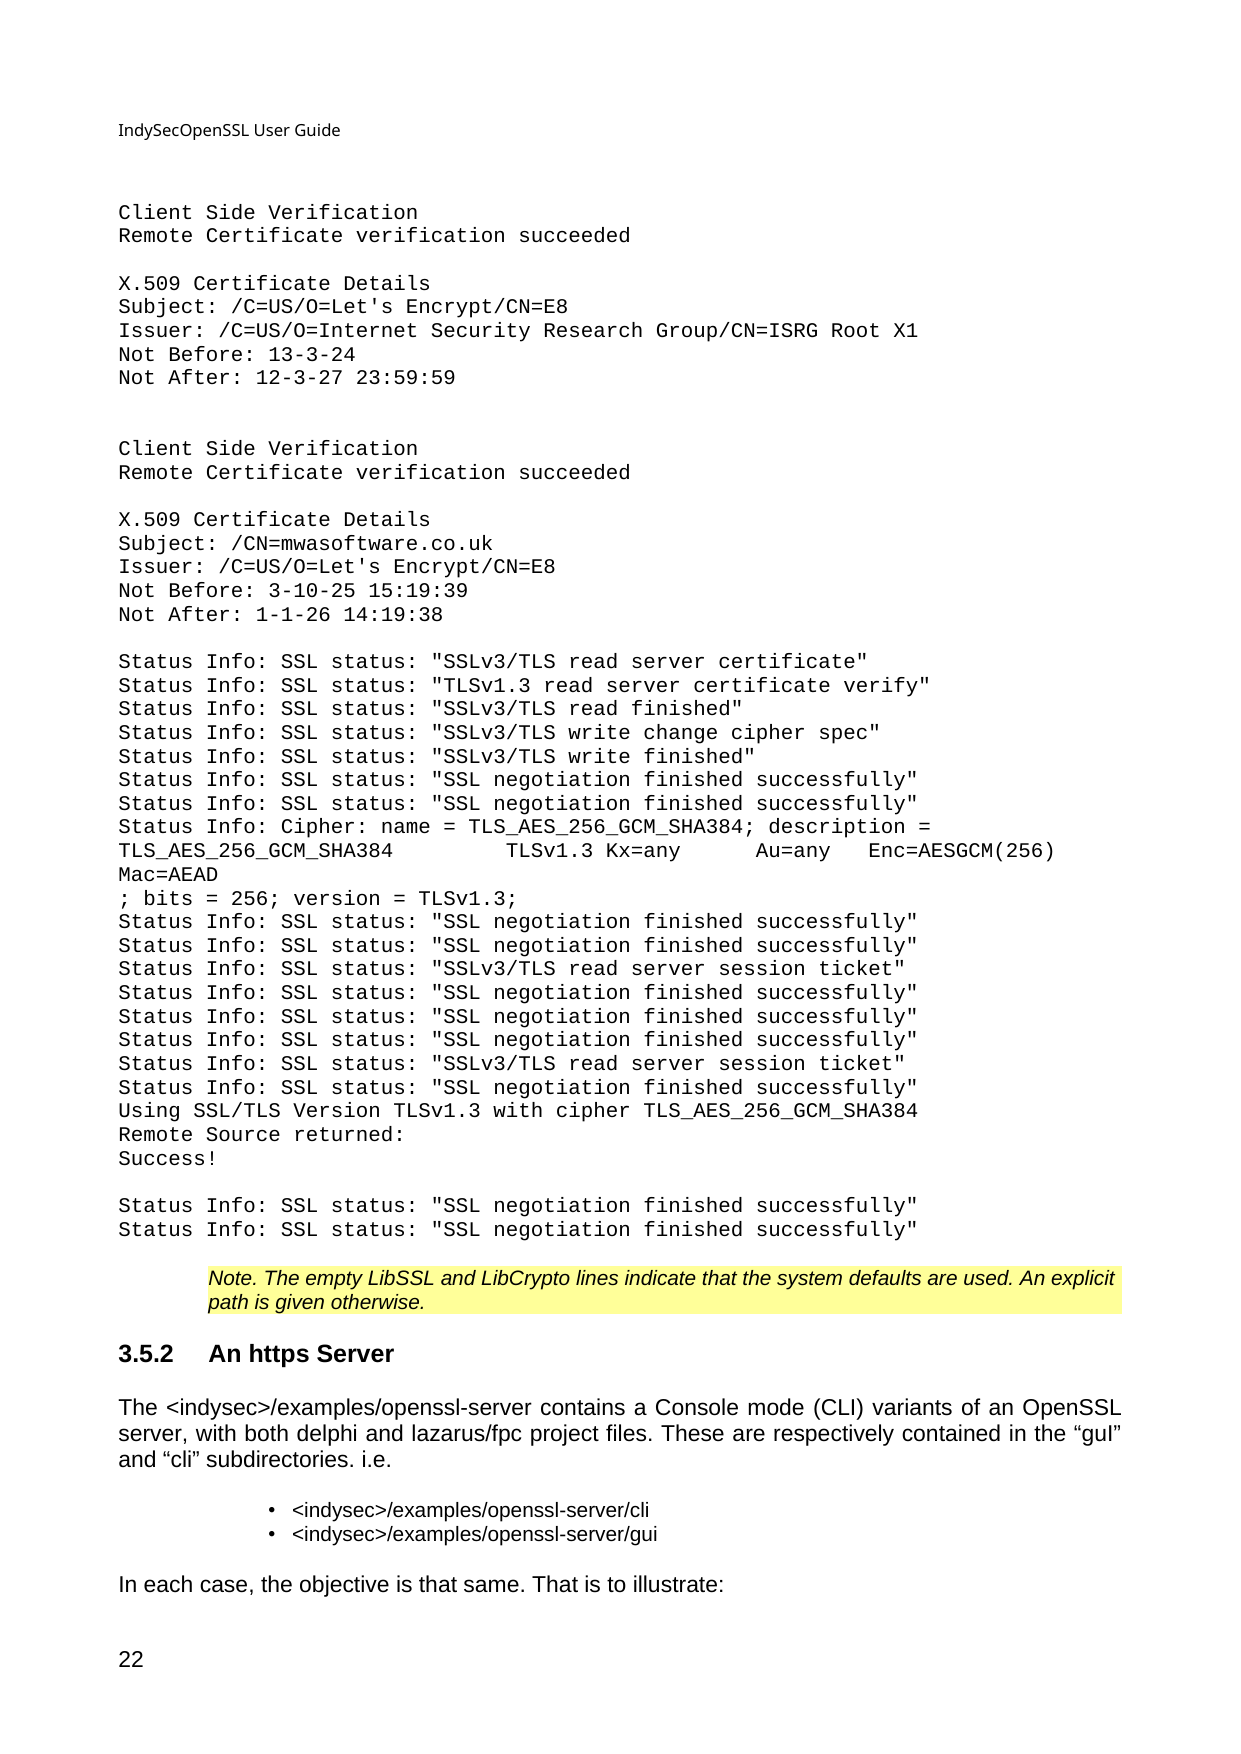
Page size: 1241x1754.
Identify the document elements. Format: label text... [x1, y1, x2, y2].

text Status Info: SSL status: "SSL negotiation finished successfully" [118, 1077, 1122, 1100]
text Status Info: SSL status: "SSL negotiation finished successfully" [118, 935, 1122, 958]
subtitle An https Server [118, 1339, 1122, 1368]
text In each case, the objective is that same. That is to illustrate: [118, 1571, 1122, 1598]
text X.509 Certificate Details [118, 509, 1122, 533]
text Status Info: SSL status: "SSL negotiation finished successfully" [118, 1218, 1122, 1242]
text Status Info: SSL status: "SSL negotiation finished successfully" [118, 793, 1122, 817]
text Status Info: SSL status: "SSL negotiation finished successfully" [118, 911, 1122, 935]
text The <indysec>/examples/openssl-server contains a Console mode (CLI) variants of an OpenSSL server, with both delphi and lazarus/fpc project files. These are respectively contained in the “guI” and “cli” subdirectories. i.e. [118, 1393, 1122, 1473]
text Success! [118, 1148, 1122, 1171]
text Subject: /C=US/O=Let's Encrypt/CN=E8 [118, 296, 1122, 320]
text Status Info: SSL status: "SSL negotiation finished successfully" [118, 982, 1122, 1006]
list <indysec>/examples/openssl-server/gui [268, 1522, 1122, 1546]
text Client Side Verification [118, 202, 1122, 225]
text Subject: /CN=mwasoftware.co.uk [118, 533, 1122, 556]
text Remote Source returned: [118, 1124, 1122, 1148]
text Note. The empty LibSSL and LibCrypto lines indicate that the system defaults are used. An explicit path is given otherwise. [208, 1266, 1122, 1314]
text ; bits = 256; version = TLSv1.3; [118, 887, 1122, 911]
text Client Side Verification [118, 438, 1122, 462]
text Using SSL/TLS Version TLSv1.3 with cipher TLS_AES_256_GCM_SHA384 [118, 1100, 1122, 1124]
list <indysec>/examples/openssl-server/cli [268, 1498, 1122, 1522]
text Status Info: SSL status: "SSL negotiation finished successfully" [118, 1029, 1122, 1053]
text Remote Certificate verification succeeded [118, 462, 1122, 486]
text Status Info: SSL status: "TLSv1.3 read server certificate verify" [118, 675, 1122, 698]
text X.509 Certificate Details [118, 273, 1122, 296]
text Status Info: SSL status: "SSLv3/TLS write change cipher spec" [118, 722, 1122, 746]
text Status Info: SSL status: "SSLv3/TLS write finished" [118, 746, 1122, 769]
text Not After: 1-1-26 14:19:38 [118, 604, 1122, 627]
text Status Info: SSL status: "SSLv3/TLS read server session ticket" [118, 958, 1122, 982]
text Not Before: 3-10-25 15:19:39 [118, 580, 1122, 604]
text Not After: 12-3-27 23:59:59 [118, 367, 1122, 391]
text Issuer: /C=US/O=Let's Encrypt/CN=E8 [118, 556, 1122, 580]
text Status Info: SSL status: "SSLv3/TLS read server session ticket" [118, 1053, 1122, 1077]
text Issuer: /C=US/O=Internet Security Research Group/CN=ISRG Root X1 [118, 320, 1122, 344]
text Status Info: SSL status: "SSL negotiation finished successfully" [118, 1195, 1122, 1218]
text Status Info: SSL status: "SSL negotiation finished successfully" [118, 1006, 1122, 1029]
text Status Info: SSL status: "SSL negotiation finished successfully" [118, 769, 1122, 793]
text Status Info: SSL status: "SSLv3/TLS read server certificate" [118, 651, 1122, 675]
text Status Info: Cipher: name = TLS_AES_256_GCM_SHA384; description = TLS_AES_256_GCM_SHA384 TLSv1.3 Kx=any Au=any Enc=AESGCM(256) Mac=AEAD [118, 817, 1122, 887]
text Status Info: SSL status: "SSLv3/TLS read finished" [118, 698, 1122, 722]
text Remote Certificate verification succeeded [118, 225, 1122, 249]
text Not Before: 13-3-24 [118, 344, 1122, 367]
